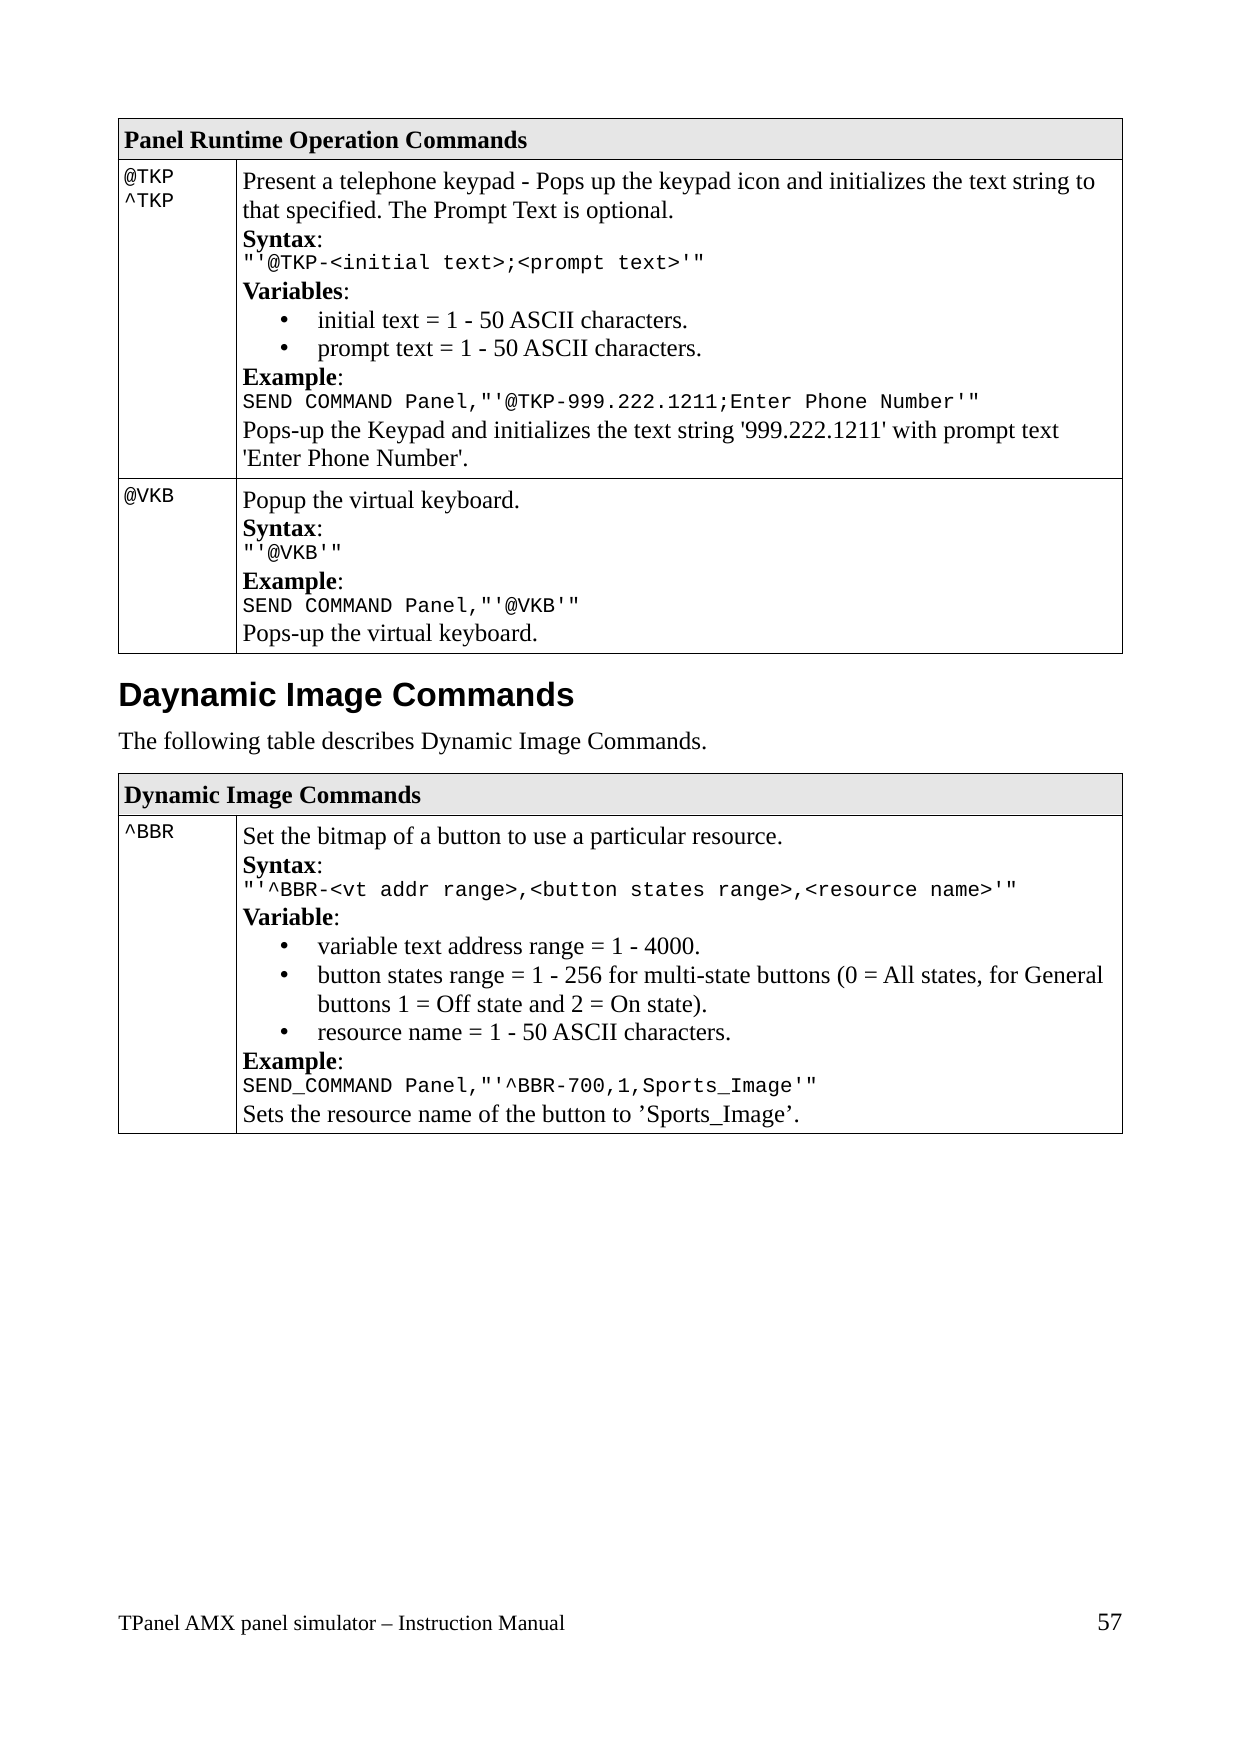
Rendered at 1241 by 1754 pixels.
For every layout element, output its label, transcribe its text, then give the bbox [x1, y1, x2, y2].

subtitle Daynamic Image Commands [118, 674, 1122, 713]
table_cell ^BBR [119, 816, 236, 1133]
table_cell @TKP ^TKP [119, 160, 236, 478]
table_header Panel Runtime Operation Commands [119, 119, 1122, 159]
table_cell Set the bitmap of a button to use a particular resource. Syntax: "'^BBR-<vt addr range>,<button states range>,<resource name>'" Variable: variable text address range = 1 - 4000. button states range = 1 - 256 for multi-state buttons (0 = All states, for General buttons 1 = Off state and 2 = On state). resource name = 1 - 50 ASCII characters. Example: SEND_COMMAND Panel,"'^BBR-700,1,Sports_Image'" Sets the resource name of the button to ’Sports_Image’. [237, 816, 1122, 1133]
table_cell Present a telephone keypad - Pops up the keypad icon and initializes the text string to that specified. The Prompt Text is optional. Syntax: "'@TKP-<initial text>;<prompt text>'" Variables: initial text = 1 - 50 ASCII characters. prompt text = 1 - 50 ASCII characters. Example: SEND COMMAND Panel,"'@TKP-999.222.1211;Enter Phone Number'" Pops-up the Keypad and initializes the text string '999.222.1211' with prompt text 'Enter Phone Number'. [237, 160, 1122, 478]
text The following table describes Dynamic Image Commands. [118, 726, 1122, 754]
table_header Dynamic Image Commands [119, 774, 1122, 814]
table_cell @VKB [119, 479, 236, 653]
table_cell Popup the virtual keyboard. Syntax: "'@VKB'" Example: SEND COMMAND Panel,"'@VKB'" Pops-up the virtual keyboard. [237, 479, 1122, 653]
